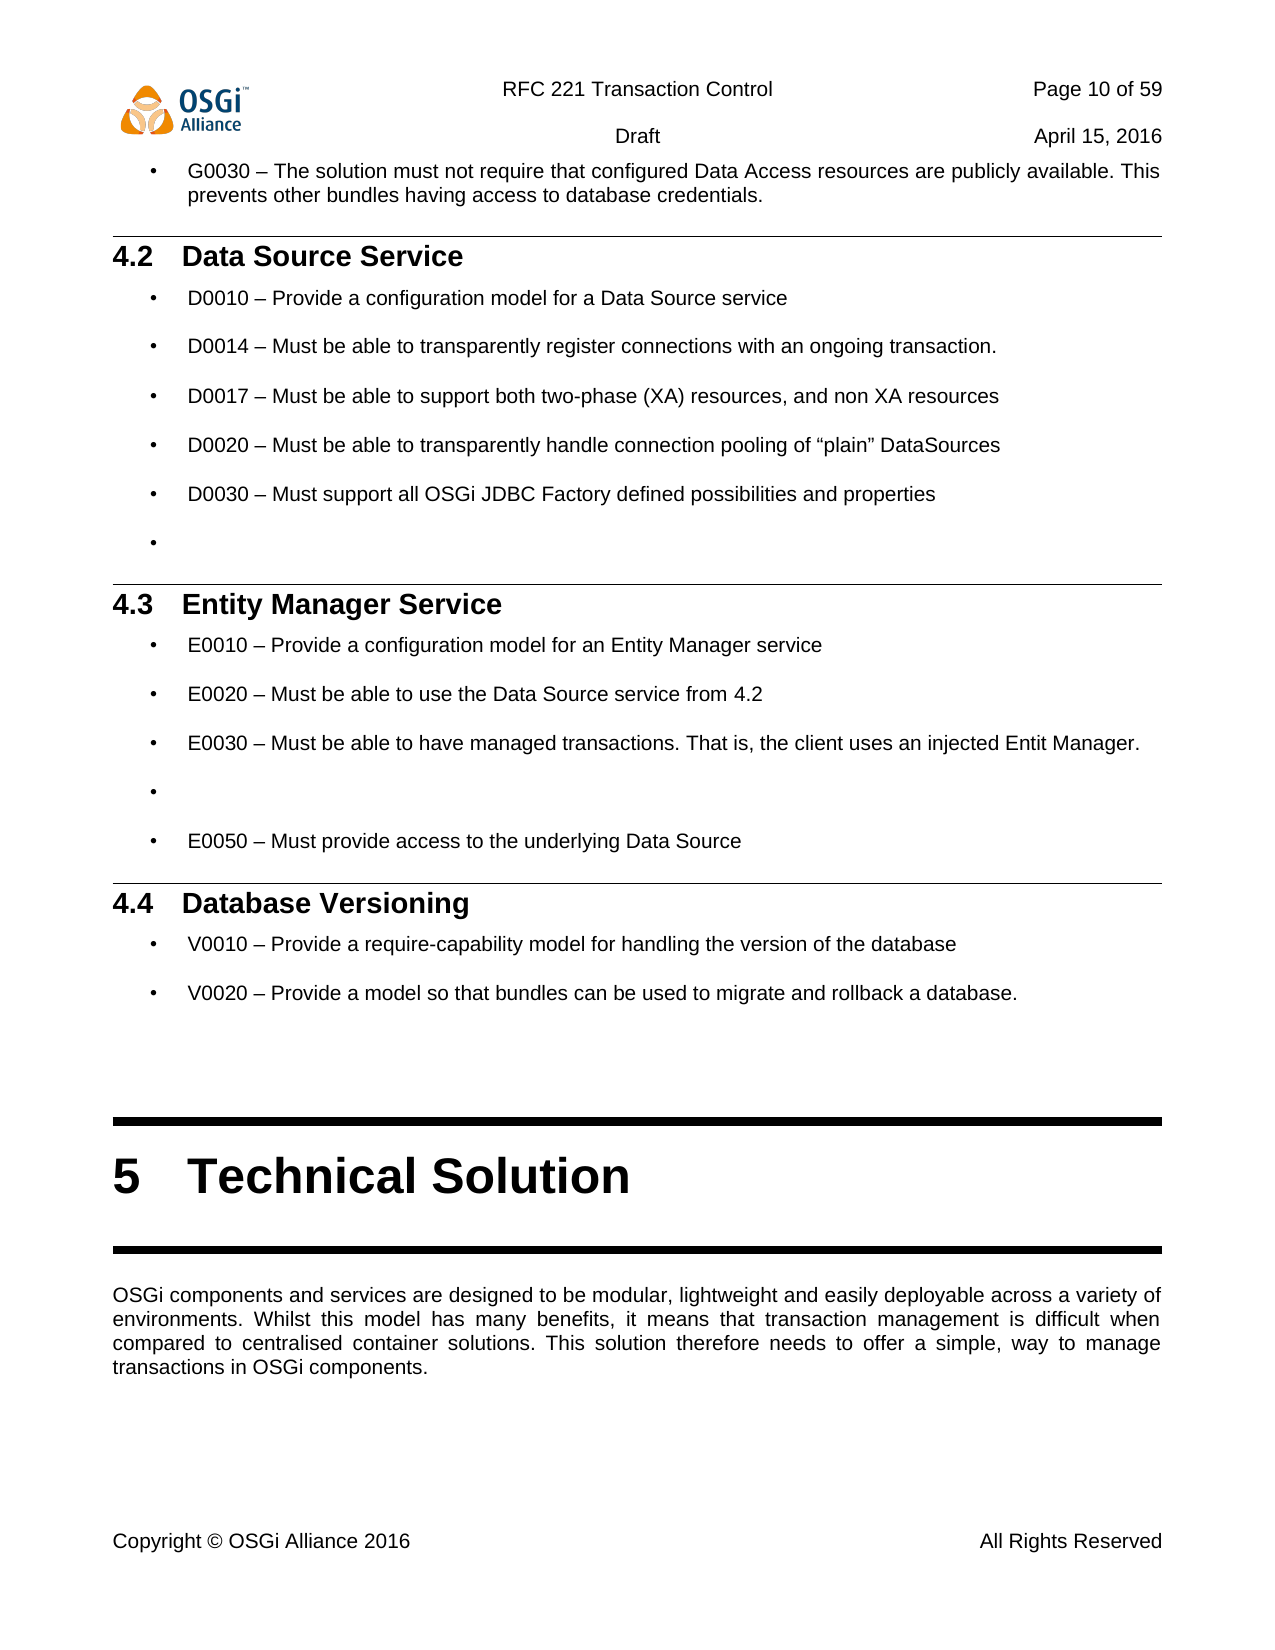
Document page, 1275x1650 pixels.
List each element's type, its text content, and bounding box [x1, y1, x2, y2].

text OSGi components and services are designed to be modular, lightweight and easily deployable across a variety of environments. Whilst this model has many benefits, it means that transaction management is difficult when compared to centralised container solutions. This solution therefore needs to offer a simple, way to manage transactions in OSGi components. [112, 1283, 1162, 1379]
list D0014 – Must be able to transparently register connections with an ongoing transaction. [150, 334, 1162, 358]
picture [113, 78, 257, 142]
list D0010 – Provide a configuration model for a Data Source service [150, 285, 1162, 309]
list D0020 – Must be able to transparently handle connection pooling of “plain” DataSources [150, 432, 1162, 457]
subtitle Database Versioning [112, 884, 1162, 919]
list E0010 – Provide a configuration model for an Entity Manager service [150, 633, 1162, 657]
list V0020 – Provide a model so that bundles can be used to migrate and rollback a database. [150, 981, 1162, 1005]
list E0020 – Must be able to use the Data Source service from 4.2 [150, 682, 1162, 706]
subtitle Technical Solution [112, 1118, 1162, 1254]
list D0017 – Must be able to support both two-phase (XA) resources, and non XA resources [150, 383, 1162, 407]
list E0050 – Must provide access to the underlying Data Source [150, 829, 1162, 853]
subtitle Entity Manager Service [112, 585, 1162, 621]
list E0030 – Must be able to have managed transactions. That is, the client uses an injected Entit Manager. [150, 731, 1162, 755]
list G0030 – The solution must not require that configured Data Access resources are publicly available. This prevents other bundles having access to database credentials. [150, 159, 1162, 207]
list V0010 – Provide a require-capability model for handling the version of the database [150, 932, 1162, 956]
subtitle Data Source Service [112, 237, 1162, 273]
list D0030 – Must support all OSGi JDBC Factory defined possibilities and properties [150, 482, 1162, 506]
